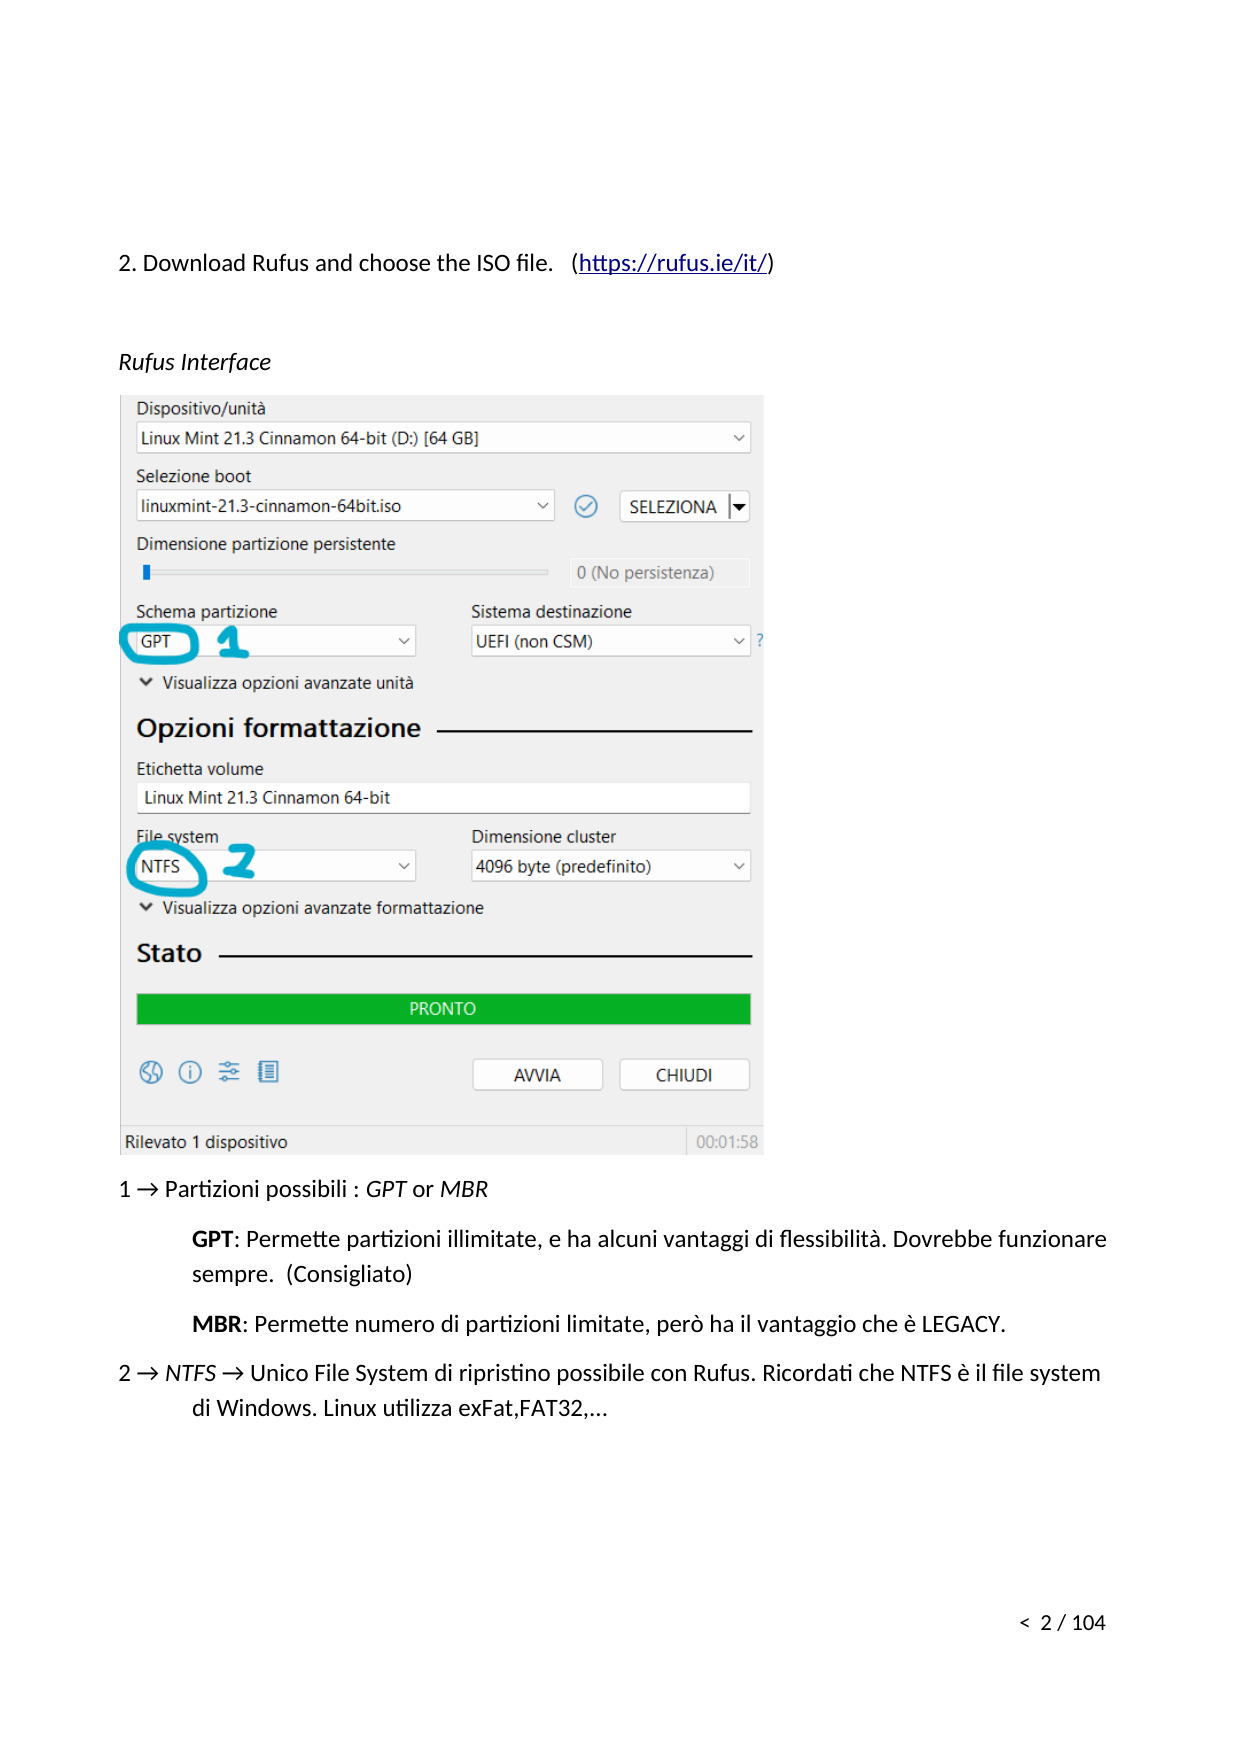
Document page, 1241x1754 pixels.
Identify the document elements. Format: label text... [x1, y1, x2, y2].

text 2 → NTFS → Unico File System di ripristino possibile con Rufus. Ricordati che NTFS è il file system di Windows. Linux utilizza exFat,FAT32,... [118, 1357, 1122, 1423]
text GPT: Permette partizioni illimitate, e ha alcuni vantaggi di flessibilità. Dovrebbe funzionare sempre. (Consigliato) [118, 1223, 1122, 1289]
picture [118, 395, 764, 1155]
text MBR: Permette numero di partizioni limitate, però ha il vantaggio che è LEGACY. [118, 1308, 1122, 1338]
text 1 → Partizioni possibili : GPT or MBR [118, 1174, 1122, 1204]
text 2. Download Rufus and choose the ISO file. (https://rufus.ie/it/) [118, 247, 1122, 277]
text Rufus Interface [118, 346, 1122, 376]
